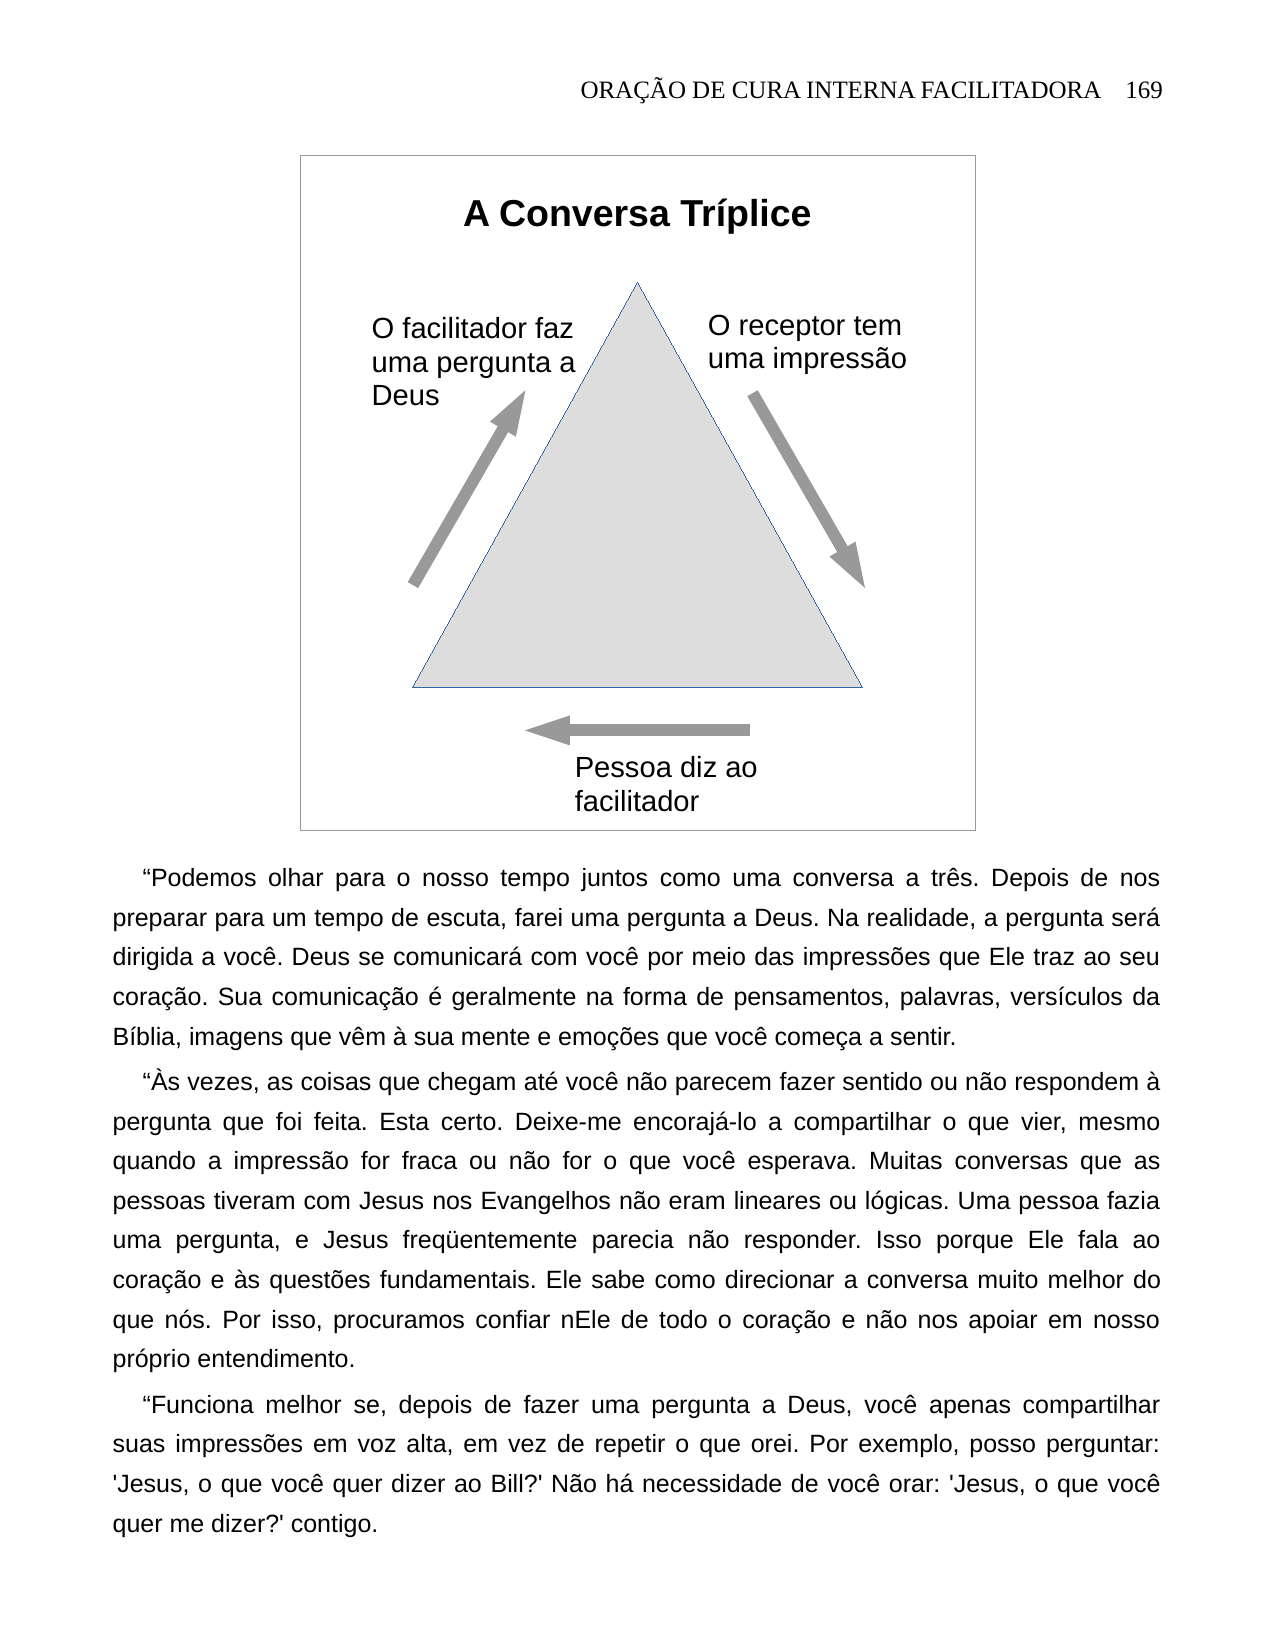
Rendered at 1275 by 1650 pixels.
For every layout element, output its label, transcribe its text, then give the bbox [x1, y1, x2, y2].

text “Podemos olhar para o nosso tempo juntos como uma conversa a três. Depois de nos preparar para um tempo de escuta, farei uma pergunta a Deus. Na realidade, a pergunta será dirigida a você. Deus se comunicará com você por meio das impressões que Ele traz ao seu coração. Sua comunicação é geralmente na forma de pensamentos, palavras, versículos da Bíblia, imagens que vêm à sua mente e emoções que você começa a sentir. [112, 863, 1162, 1050]
text “Às vezes, as coisas que chegam até você não parecem fazer sentido ou não respondem à pergunta que foi feita. Esta certo. Deixe-me encorajá-lo a compartilhar o que vier, mesmo quando a impressão for fraca ou não for o que você esperava. Muitas conversas que as pessoas tiveram com Jesus nos Evangelhos não eram lineares ou lógicas. Uma pessoa fazia uma pergunta, e Jesus freqüentemente parecia não responder. Isso porque Ele fala ao coração e às questões fundamentais. Ele sabe como direcionar a conversa muito melhor do que nós. Por isso, procuramos confiar nEle de todo o coração e não nos apoiar em nosso próprio entendimento. [112, 1067, 1162, 1373]
text “Funciona melhor se, depois de fazer uma pergunta a Deus, você apenas compartilhar suas impressões em voz alta, em vez de repetir o que orei. Por exemplo, posso perguntar: 'Jesus, o que você quer dizer ao Bill?' Não há necessidade de você orar: 'Jesus, o que você quer me dizer?' contigo. [112, 1390, 1162, 1537]
